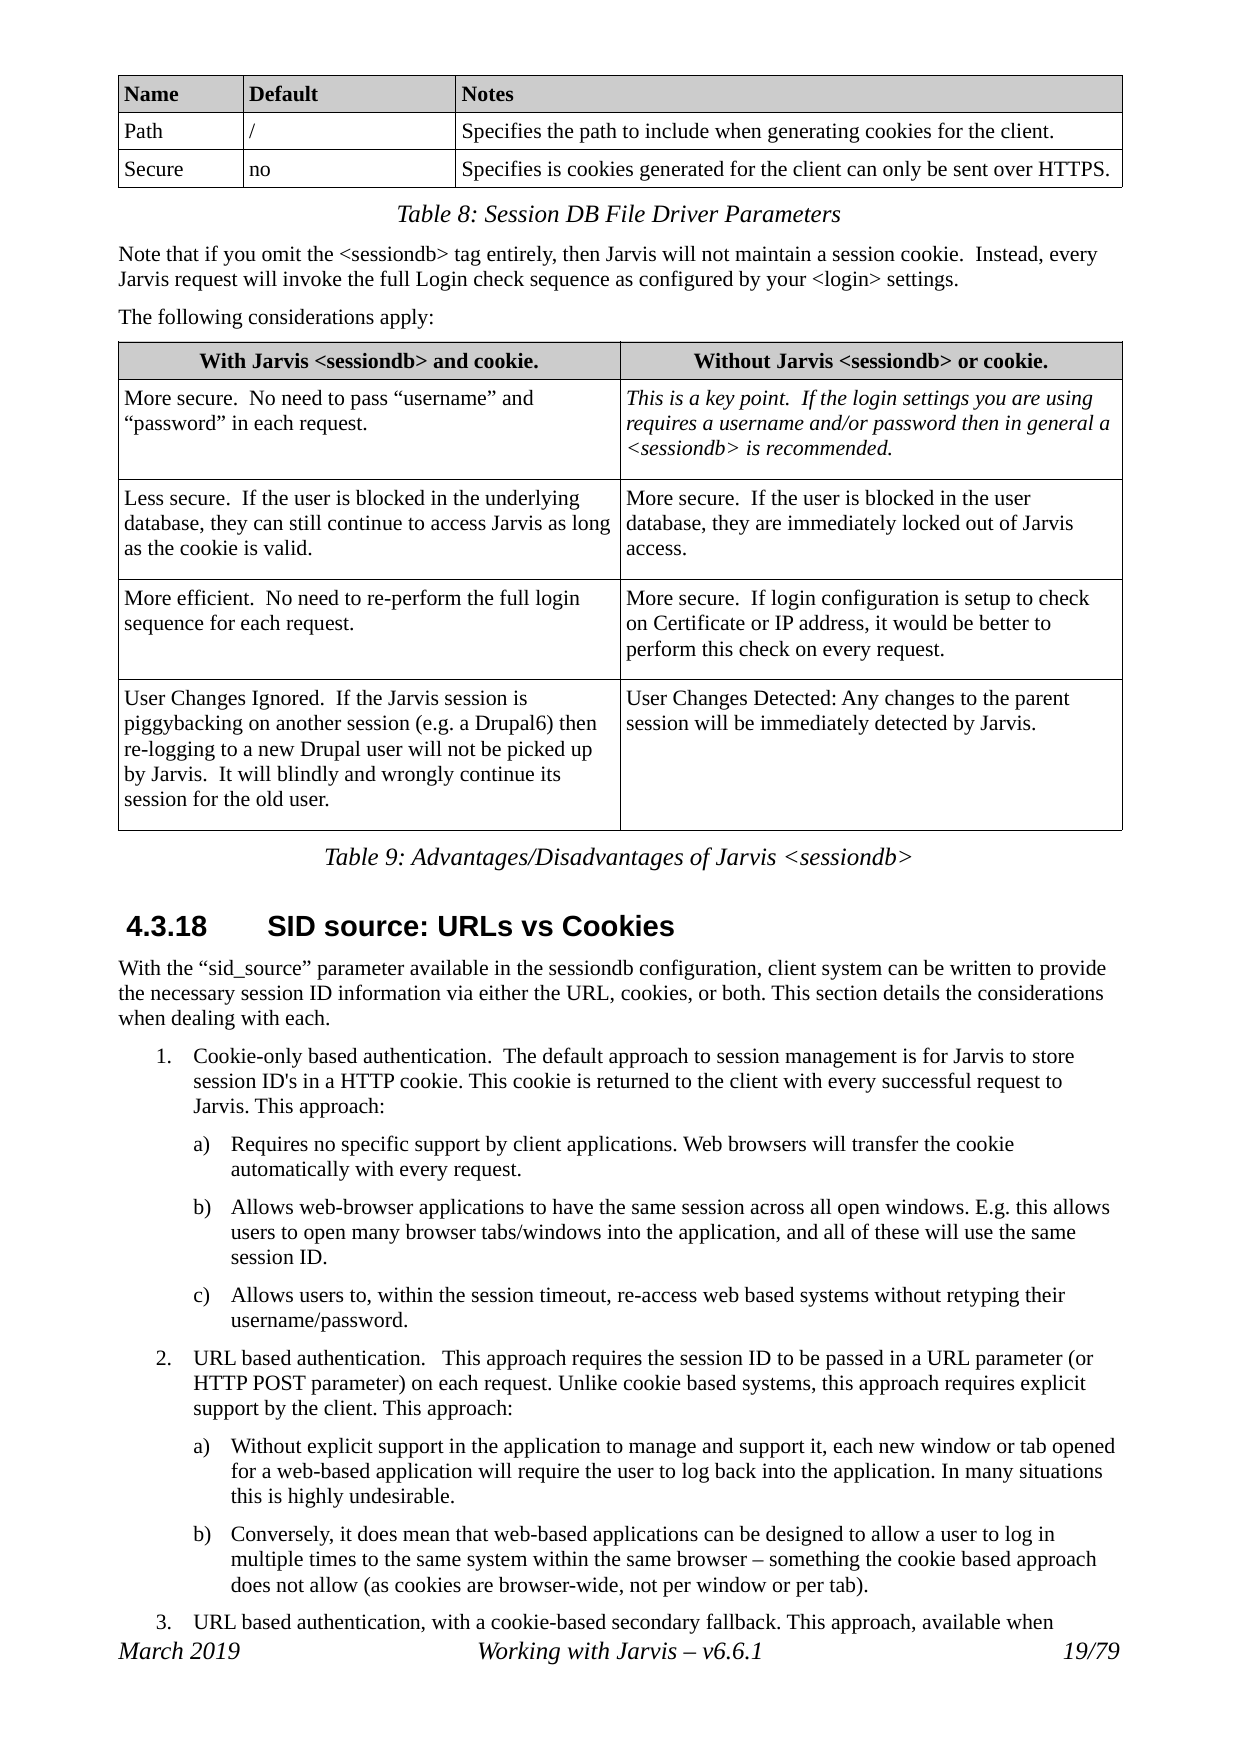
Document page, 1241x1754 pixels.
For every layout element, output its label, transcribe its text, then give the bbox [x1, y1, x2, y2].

table_cell Secure [119, 150, 243, 187]
table_cell Specifies is cookies generated for the client can only be sent over HTTPS. [456, 150, 1122, 187]
subtitle SID source: URLs vs Cookies [118, 909, 1122, 942]
table_cell More secure. If login configuration is setup to check on Certificate or IP address, it would be better to perform this check on every request. [621, 580, 1122, 679]
table_header Default [244, 76, 455, 112]
table_header Name [119, 76, 243, 112]
text Note that if you omit the <sessiondb> tag entirely, then Jarvis will not maintain a session cookie. Instead, every Jarvis request will invoke the full Login check sequence as configured by your <login> settings. [118, 241, 1122, 291]
list Requires no specific support by client applications. Web browsers will transfer the cookie automatically with every request. [193, 1131, 1122, 1181]
table_cell no [244, 150, 455, 187]
list URL based authentication. This approach requires the session ID to be passed in a URL parameter (or HTTP POST parameter) on each request. Unlike cookie based systems, this approach requires explicit support by the client. This approach: [156, 1345, 1122, 1421]
list URL based authentication, with a cookie-based secondary fallback. This approach, available when [156, 1609, 1122, 1634]
list Conversely, it does mean that web-based applications can be designed to allow a user to log in multiple times to the same system within the same browser – something the cookie based approach does not allow (as cookies are browser-wide, not per window or per tab). [193, 1521, 1122, 1597]
text Table 8: Session DB File Driver Parameters [118, 199, 1122, 228]
table_cell Less secure. If the user is blocked in the underlying database, they can still continue to access Jarvis as long as the cookie is valid. [119, 480, 620, 579]
text Table 9: Advantages/Disadvantages of Jarvis <sessiondb> [118, 842, 1122, 871]
list Allows web-browser applications to have the same session across all open windows. E.g. this allows users to open many browser tabs/windows into the application, and all of these will use the same session ID. [193, 1194, 1122, 1269]
table_cell More secure. If the user is blocked in the user database, they are immediately locked out of Jarvis access. [621, 480, 1122, 579]
table_cell More efficient. No need to re-perform the full login sequence for each request. [119, 580, 620, 679]
table_header Without Jarvis <sessiondb> or cookie. [621, 343, 1122, 379]
table_header Notes [456, 76, 1122, 112]
text With the “sid_source” parameter available in the sessiondb configuration, client system can be written to provide the necessary session ID information via either the URL, cookies, or both. This section details the considerations when dealing with each. [118, 955, 1122, 1030]
table_cell More secure. No need to pass “username” and “password” in each request. [119, 380, 620, 479]
table_cell User Changes Detected: Any changes to the parent session will be immediately detected by Jarvis. [621, 680, 1122, 829]
table_cell / [244, 113, 455, 149]
table_cell User Changes Ignored. If the Jarvis session is piggybacking on another session (e.g. a Drupal6) then re-logging to a new Drupal user will not be picked up by Jarvis. It will blindly and wrongly continue its session for the old user. [119, 680, 620, 829]
table_cell This is a key point. If the login settings you are using requires a username and/or password then in general a <sessiondb> is recommended. [621, 380, 1122, 479]
list Cookie-only based authentication. The default approach to session management is for Jarvis to store session ID's in a HTTP cookie. This cookie is returned to the client with every successful request to Jarvis. This approach: [156, 1043, 1122, 1118]
table_cell Path [119, 113, 243, 149]
text The following considerations apply: [118, 304, 1122, 329]
list Allows users to, within the session timeout, re-access web based systems without retyping their username/password. [193, 1282, 1122, 1332]
table_cell Specifies the path to include when generating cookies for the client. [456, 113, 1122, 149]
list Without explicit support in the application to manage and support it, each new window or tab opened for a web-based application will require the user to log back into the application. In many situations this is highly undesirable. [193, 1433, 1122, 1509]
table_header With Jarvis <sessiondb> and cookie. [119, 343, 620, 379]
